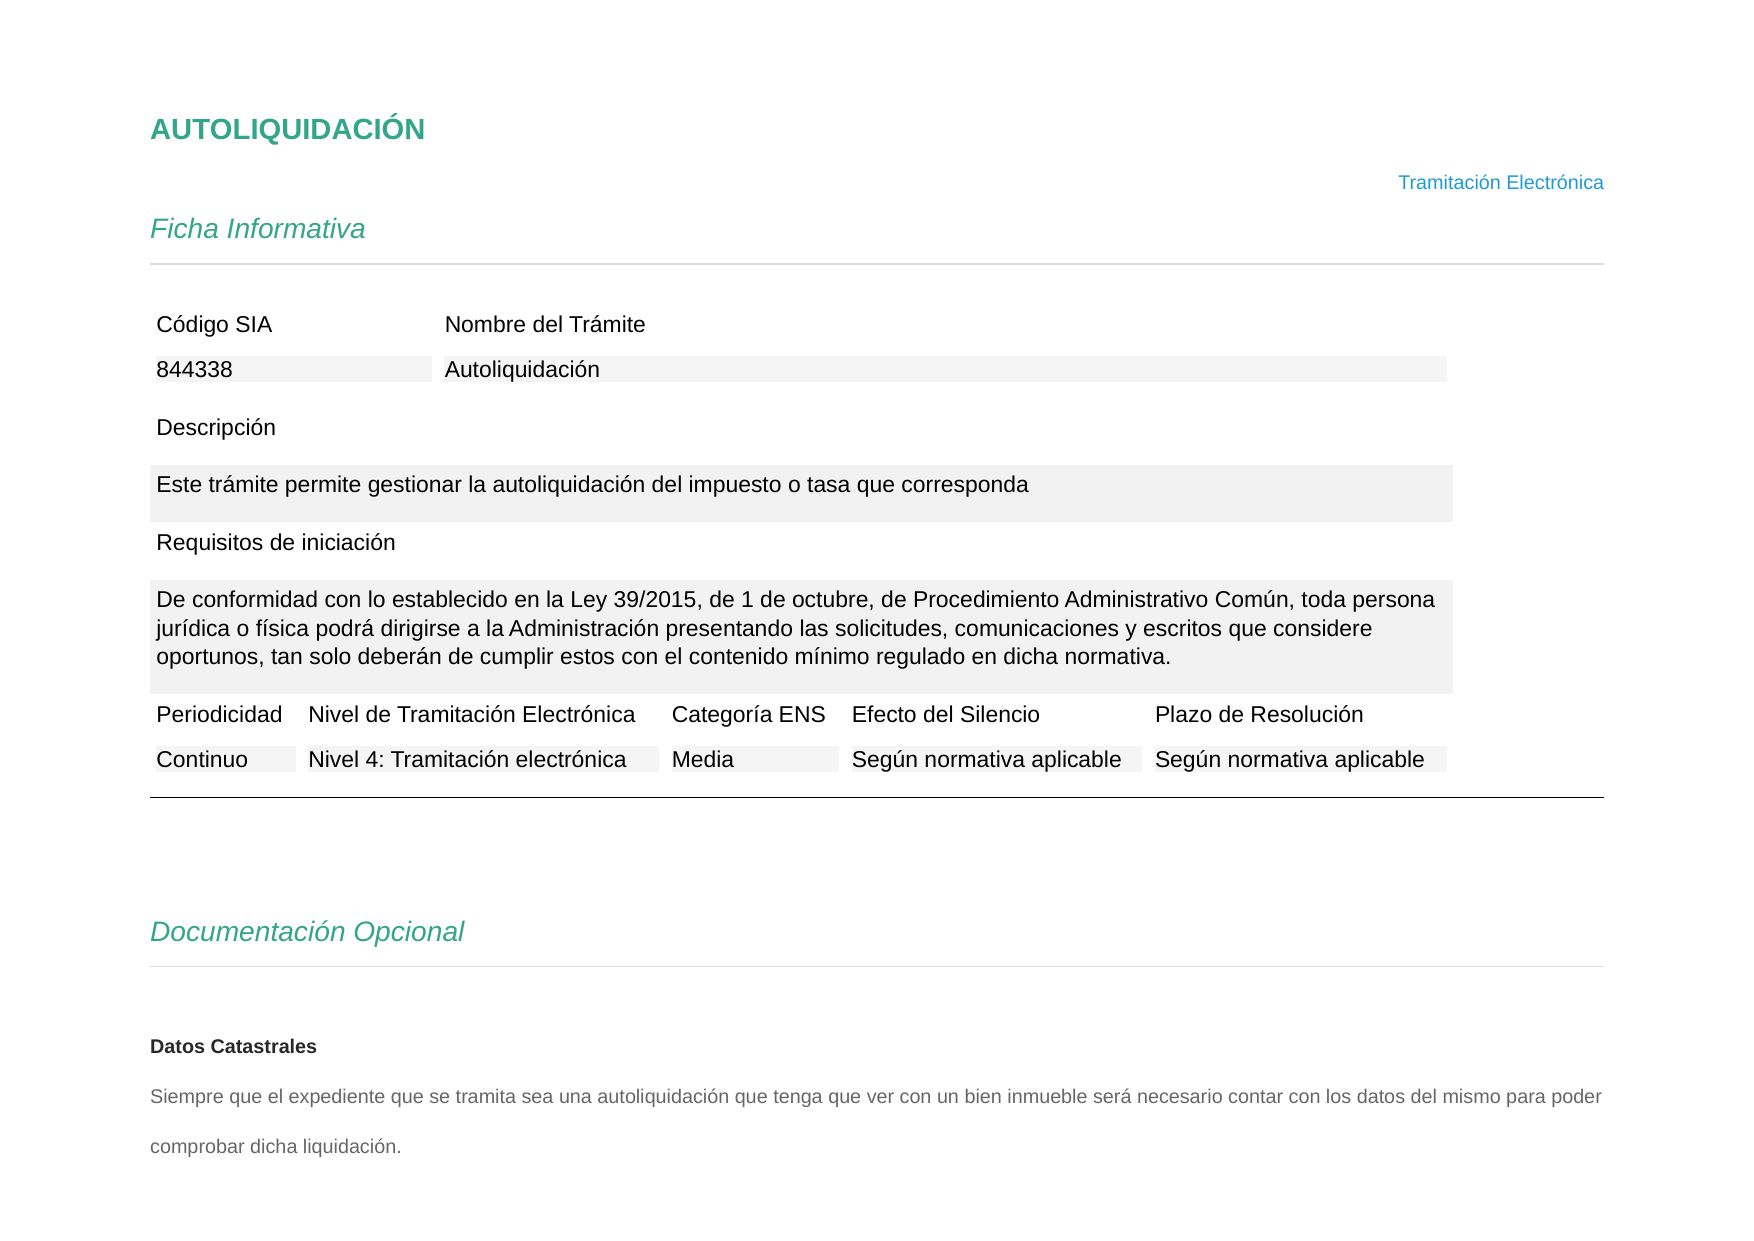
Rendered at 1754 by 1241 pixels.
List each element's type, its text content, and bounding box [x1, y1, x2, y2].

table_cell De conformidad con lo establecido en la Ley 39/2015, de 1 de octubre, de Procedimiento Administrativo Común, toda persona jurídica o física podrá dirigirse a la Administración presentando las solicitudes, comunicaciones y escritos que considere oportunos, tan solo deberán de cumplir estos con el contenido mínimo regulado en dicha normativa. [150, 580, 1453, 694]
table_header Efecto del Silencio Según normativa aplicable [845, 695, 1148, 797]
table_header Categoría ENS Media [665, 695, 845, 797]
table_header Plazo de Resolución Según normativa aplicable [1149, 695, 1453, 797]
table_header Nivel de Tramitación Electrónica Nivel 4: Tramitación electrónica [302, 695, 665, 797]
table_cell Descripción [150, 407, 1453, 465]
text Siempre que el expediente que se tramita sea una autoliquidación que tenga que ver con un bien inmueble será necesario contar con los datos del mismo para poder comprobar dicha liquidación. [150, 1057, 1604, 1157]
subtitle Ficha Informativa [150, 212, 1604, 263]
text Tramitación Electrónica [150, 171, 1604, 193]
table_header Nombre del Trámite Autoliquidación [438, 305, 1453, 407]
subtitle AUTOLIQUIDACIÓN [150, 112, 1604, 146]
text Datos Catastrales [150, 1007, 1604, 1057]
table_header Código SIA 844338 [150, 305, 438, 407]
table_cell Este trámite permite gestionar la autoliquidación del impuesto o tasa que corresponda [150, 465, 1453, 522]
subtitle Documentación Opcional [150, 915, 1604, 966]
table_cell Requisitos de iniciación [150, 523, 1453, 580]
table_header Periodicidad Continuo [150, 695, 302, 797]
